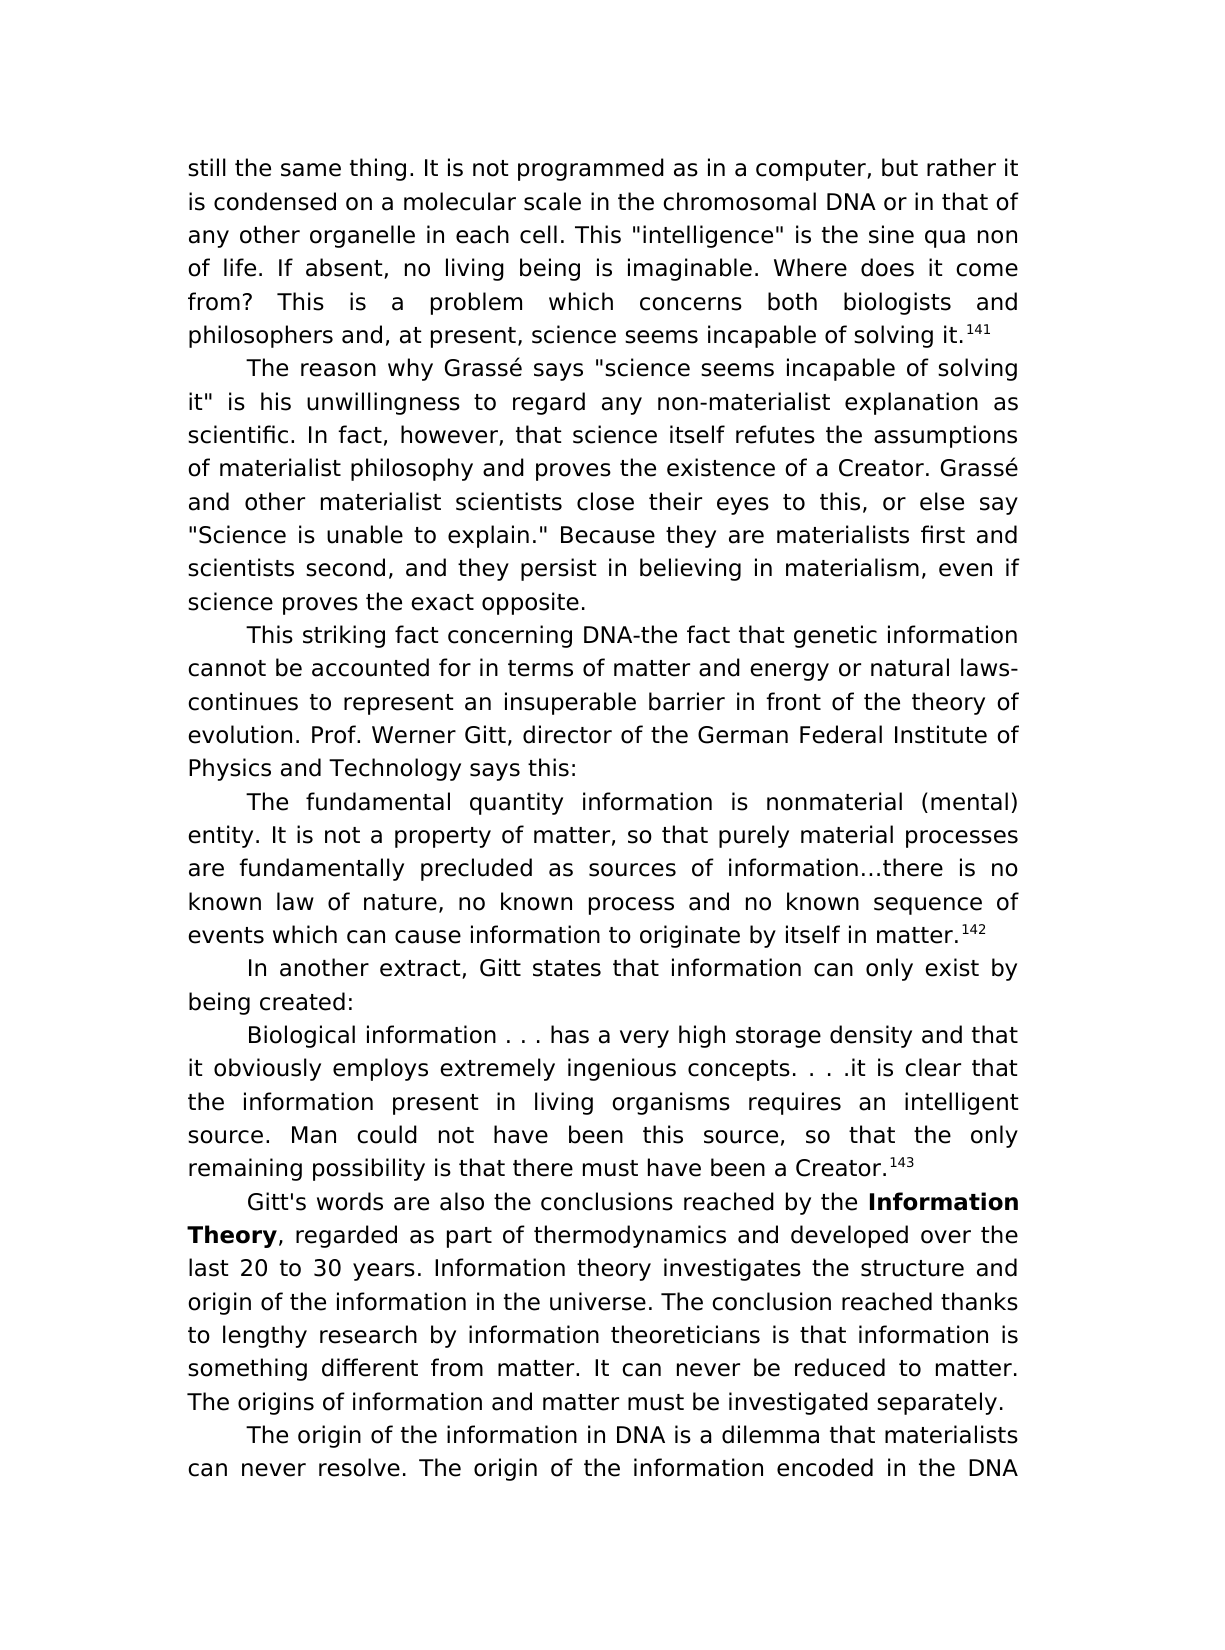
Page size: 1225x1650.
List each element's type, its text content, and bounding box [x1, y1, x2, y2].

text The origin of the information in DNA is a dilemma that materialists can never resolve. The origin of the information encoded in the DNA [187, 1417, 1020, 1483]
text The fundamental quantity information is nonmaterial (mental) entity. It is not a property of matter, so that purely material processes are fundamentally precluded as sources of information…there is no known law of nature, no known process and no known sequence of events which can cause information to originate by itself in matter.142 [187, 783, 1020, 950]
text In another extract, Gitt states that information can only exist by being created: [187, 950, 1020, 1017]
text still the same thing. It is not programmed as in a computer, but rather it is condensed on a molecular scale in the chromosomal DNA or in that of any other organelle in each cell. This "intelligence" is the sine qua non of life. If absent, no living being is imaginable. Where does it come from? This is a problem which concerns both biologists and philosophers and, at present, science seems incapable of solving it.141 [187, 150, 1020, 350]
text The reason why Grassé says "science seems incapable of solving it" is his unwillingness to regard any non-materialist explanation as scientific. In fact, however, that science itself refutes the assumptions of materialist philosophy and proves the existence of a Creator. Grassé and other materialist scientists close their eyes to this, or else say "Science is unable to explain." Because they are materialists first and scientists second, and they persist in believing in materialism, even if science proves the exact opposite. [187, 350, 1020, 617]
text Biological information . . . has a very high storage density and that it obviously employs extremely ingenious concepts. . . .it is clear that the information present in living organisms requires an intelligent source. Man could not have been this source, so that the only remaining possibility is that there must have been a Creator.143 [187, 1017, 1020, 1183]
text This striking fact concerning DNA-the fact that genetic information cannot be accounted for in terms of matter and energy or natural laws-continues to represent an insuperable barrier in front of the theory of evolution. Prof. Werner Gitt, director of the German Federal Institute of Physics and Technology says this: [187, 617, 1020, 783]
text Gitt's words are also the conclusions reached by the Information Theory, regarded as part of thermodynamics and developed over the last 20 to 30 years. Information theory investigates the structure and origin of the information in the universe. The conclusion reached thanks to lengthy research by information theoreticians is that information is something different from matter. It can never be reduced to matter. The origins of information and matter must be investigated separately. [187, 1183, 1020, 1417]
